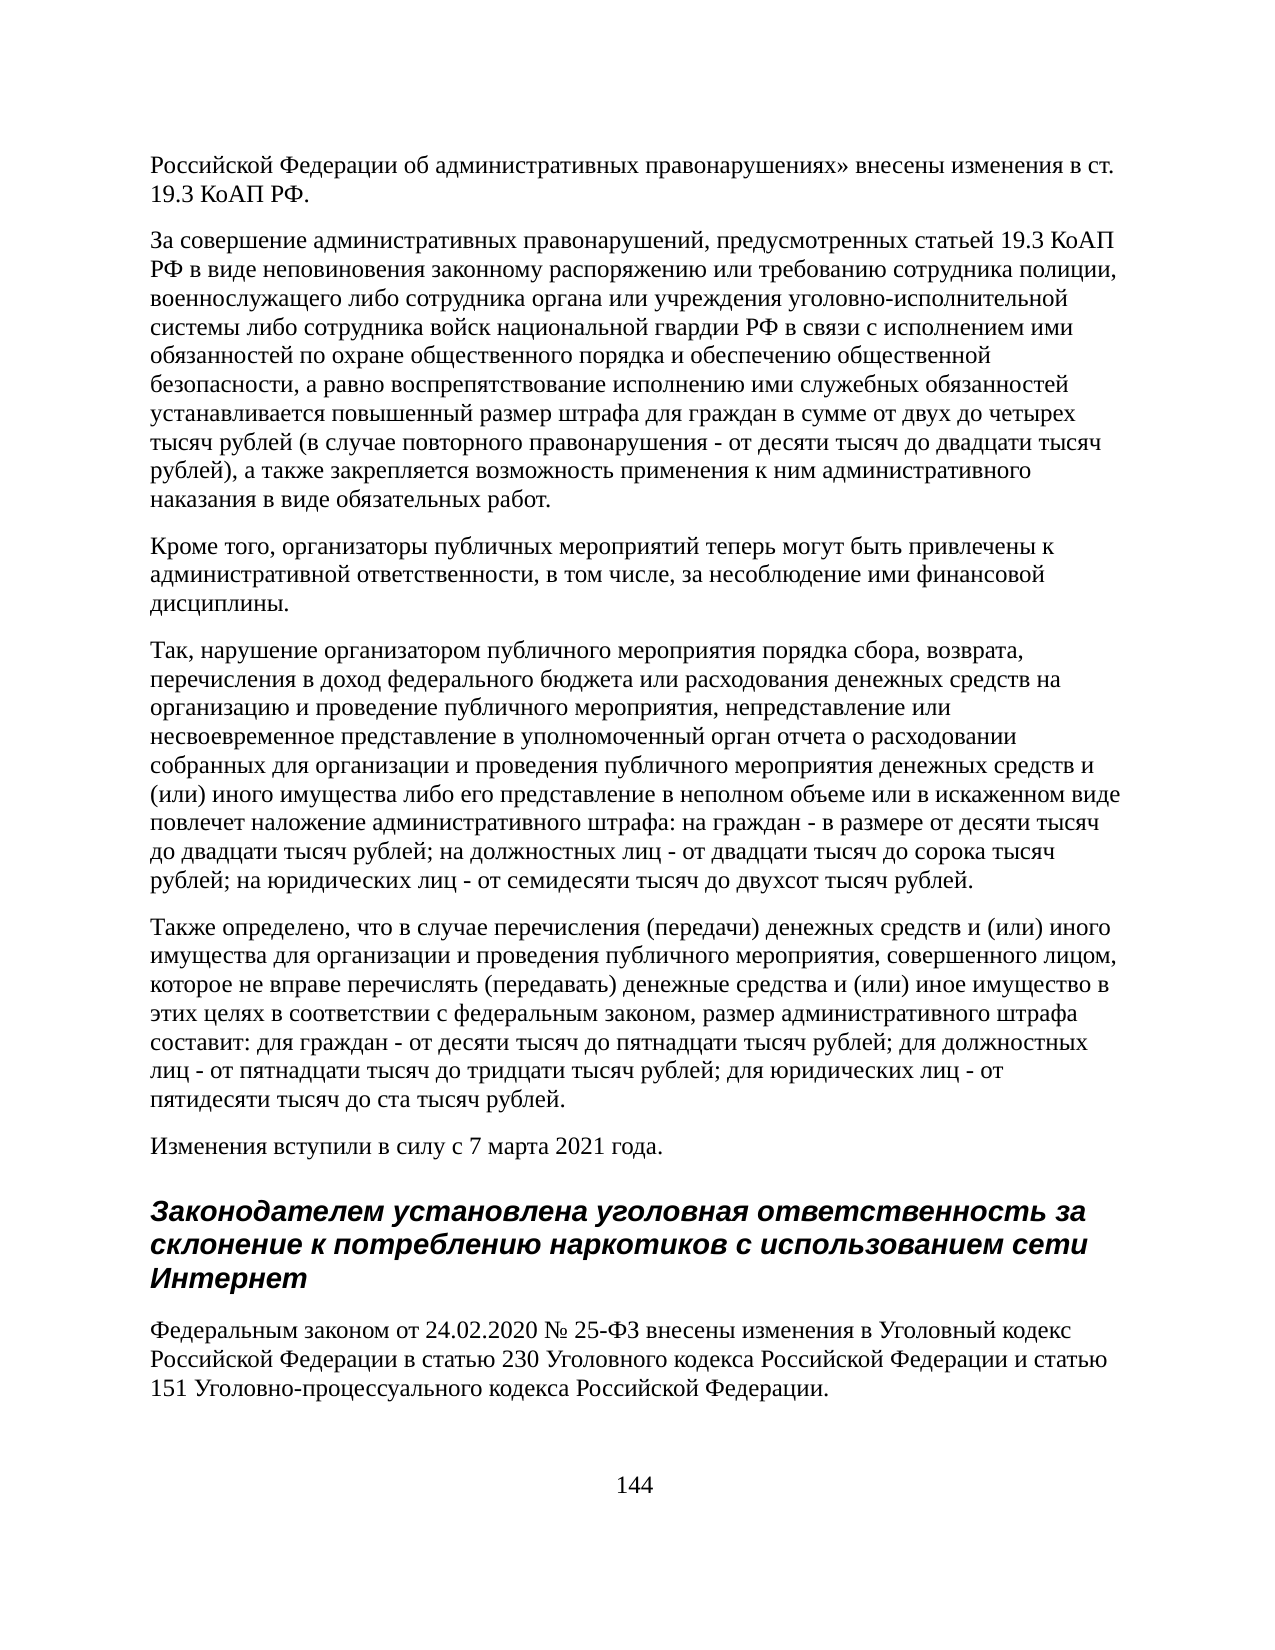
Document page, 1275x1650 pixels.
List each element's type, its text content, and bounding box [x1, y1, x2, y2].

text Так, нарушение организатором публичного мероприятия порядка сбора, возврата, перечисления в доход федерального бюджета или расходования денежных средств на организацию и проведение публичного мероприятия, непредставление или несвоевременное представление в уполномоченный орган отчета о расходовании собранных для организации и проведения публичного мероприятия денежных средств и (или) иного имущества либо его представление в неполном объеме или в искаженном виде повлечет наложение административного штрафа: на граждан - в размере от десяти тысяч до двадцати тысяч рублей; на должностных лиц - от двадцати тысяч до сорока тысяч рублей; на юридических лиц - от семидесяти тысяч до двухсот тысяч рублей. [150, 635, 1125, 894]
text Также определено, что в случае перечисления (передачи) денежных средств и (или) иного имущества для организации и проведения публичного мероприятия, совершенного лицом, которое не вправе перечислять (передавать) денежные средства и (или) иное имущество в этих целях в соответствии с федеральным законом, размер административного штрафа составит: для граждан - от десяти тысяч до пятнадцати тысяч рублей; для должностных лиц - от пятнадцати тысяч до тридцати тысяч рублей; для юридических лиц - от пятидесяти тысяч до ста тысяч рублей. [150, 912, 1125, 1113]
subtitle Законодателем установлена уголовная ответственность за склонение к потреблению наркотиков с использованием сети Интернет [150, 1193, 1125, 1294]
text Изменения вступили в силу с 7 марта 2021 года. [150, 1131, 1125, 1159]
text Российской Федерации об административных правонарушениях» внесены изменения в ст. 19.3 КоАП РФ. [150, 150, 1125, 207]
text За совершение административных правонарушений, предусмотренных статьей 19.3 КоАП РФ в виде неповиновения законному распоряжению или требованию сотрудника полиции, военнослужащего либо сотрудника органа или учреждения уголовно-исполнительной системы либо сотрудника войск национальной гвардии РФ в связи с исполнением ими обязанностей по охране общественного порядка и обеспечению общественной безопасности, а равно воспрепятствование исполнению ими служебных обязанностей устанавливается повышенный размер штрафа для граждан в сумме от двух до четырех тысяч рублей (в случае повторного правонарушения - от десяти тысяч до двадцати тысяч рублей), а также закрепляется возможность применения к ним административного наказания в виде обязательных работ. [150, 225, 1125, 513]
text Кроме того, организаторы публичных мероприятий теперь могут быть привлечены к административной ответственности, в том числе, за несоблюдение ими финансовой дисциплины. [150, 531, 1125, 617]
text Федеральным законом от 24.02.2020 № 25-ФЗ внесены изменения в Уголовный кодекс Российской Федерации в статью 230 Уголовного кодекса Российской Федерации и статью 151 Уголовно-процессуального кодекса Российской Федерации. [150, 1316, 1125, 1402]
